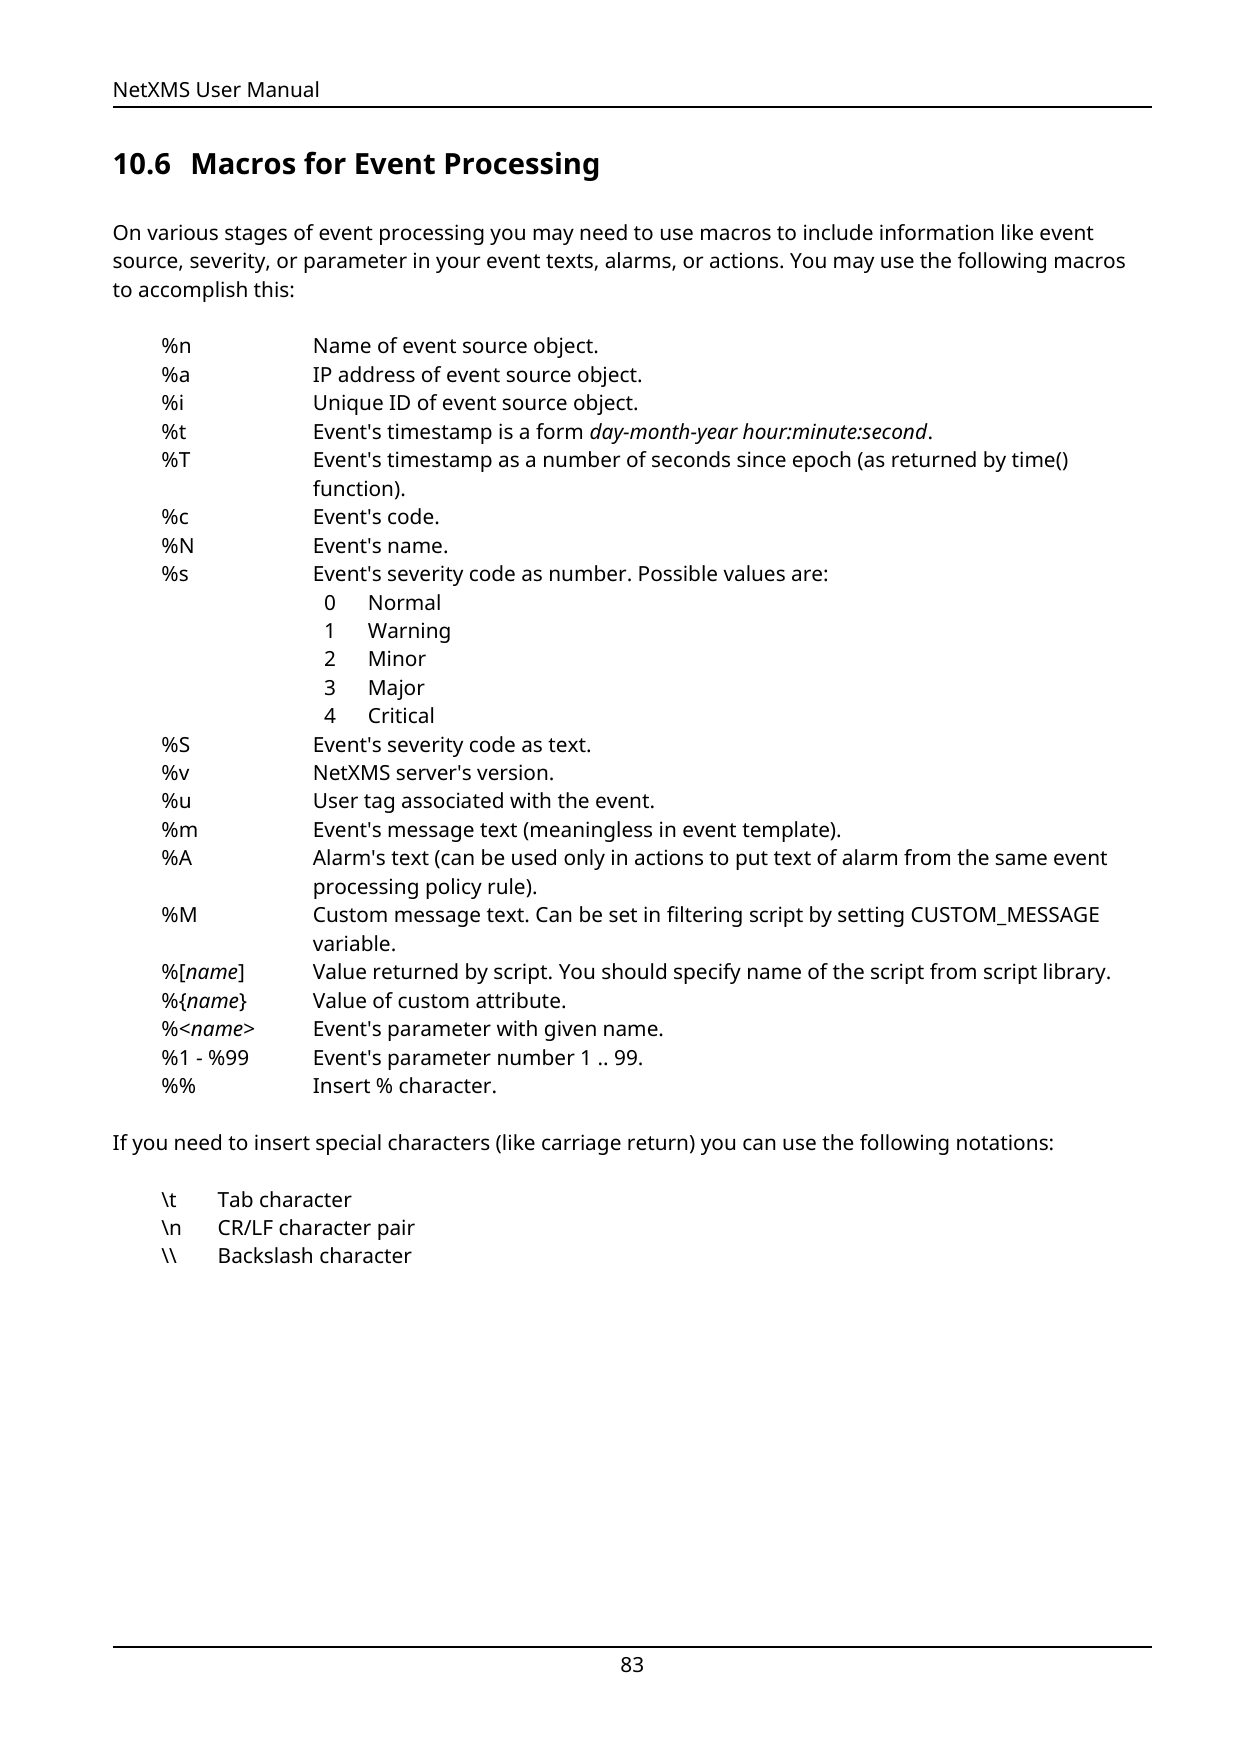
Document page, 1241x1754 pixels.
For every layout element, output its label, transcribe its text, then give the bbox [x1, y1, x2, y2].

table_cell %S [150, 730, 301, 758]
table_cell 2 [313, 645, 356, 673]
table_cell Event's name. [301, 531, 1162, 559]
table_cell Custom message text. Can be set in filtering script by setting CUSTOM_MESSAGE variable. [301, 900, 1162, 957]
table_cell %c [150, 502, 301, 531]
table_cell 1 [313, 616, 356, 644]
table_cell %i [150, 389, 301, 417]
table_cell Event's parameter with given name. [301, 1014, 1162, 1043]
table_cell %m [150, 815, 301, 843]
table_cell Unique ID of event source object. [301, 389, 1162, 417]
table_cell Event's parameter number 1 .. 99. [301, 1043, 1162, 1071]
table_header Name of event source object. [301, 332, 1162, 360]
table_cell \\ [150, 1242, 206, 1270]
table_header \t [150, 1185, 206, 1213]
table_cell %1 - %99 [150, 1043, 301, 1071]
table_header %n [150, 332, 301, 360]
text On various stages of event processing you may need to use macros to include information like event source, severity, or parameter in your event texts, alarms, or actions. You may use the following macros to accomplish this: [112, 218, 1152, 303]
table_cell Event's timestamp as a number of seconds since epoch (as returned by time() function). [301, 445, 1162, 502]
table_cell IP address of event source object. [301, 360, 1162, 388]
table_cell %a [150, 360, 301, 388]
table_cell Event's code. [301, 502, 1162, 531]
table_cell Insert % character. [301, 1071, 1162, 1099]
table_cell Major [356, 673, 1163, 701]
table_cell NetXMS server's version. [301, 758, 1162, 787]
table_cell \n [150, 1213, 206, 1242]
table_cell %[name] [150, 957, 301, 986]
table_cell CR/LF character pair [206, 1213, 1163, 1242]
table_cell Value of custom attribute. [301, 986, 1162, 1014]
table_cell %% [150, 1071, 301, 1099]
table_cell %t [150, 417, 301, 445]
table_cell %<name> [150, 1014, 301, 1043]
table_cell Value returned by script. You should specify name of the script from script library. [301, 957, 1162, 986]
table_cell Warning [356, 616, 1163, 644]
table_header Tab character [206, 1185, 1163, 1213]
table_header 0 [313, 588, 356, 616]
table_cell Event's timestamp is a form day-month-year hour:minute:second. [301, 417, 1162, 445]
table_cell %v [150, 758, 301, 787]
subtitle Macros for Event Processing [112, 143, 1152, 183]
table_cell Alarm's text (can be used only in actions to put text of alarm from the same event processing policy rule). [301, 844, 1162, 900]
table_cell %u [150, 787, 301, 815]
table_cell 3 [313, 673, 356, 701]
table_cell Critical [356, 701, 1163, 730]
table_cell Event's message text (meaningless in event template). [301, 815, 1162, 843]
table_cell Minor [356, 645, 1163, 673]
text If you need to insert special characters (like carriage return) you can use the following notations: [112, 1128, 1152, 1156]
table_cell Event's severity code as text. [301, 730, 1162, 758]
table_cell Backslash character [206, 1242, 1163, 1270]
table_cell %T [150, 445, 301, 502]
table_cell %M [150, 900, 301, 957]
table_cell %N [150, 531, 301, 559]
table_cell Event's severity code as number. Possible values are: [301, 559, 1163, 730]
table_cell %{name} [150, 986, 301, 1014]
table_cell %A [150, 844, 301, 900]
table_cell User tag associated with the event. [301, 787, 1162, 815]
table_cell 4 [313, 701, 356, 730]
table_header Normal [356, 588, 1163, 616]
table_cell %s [150, 559, 301, 730]
